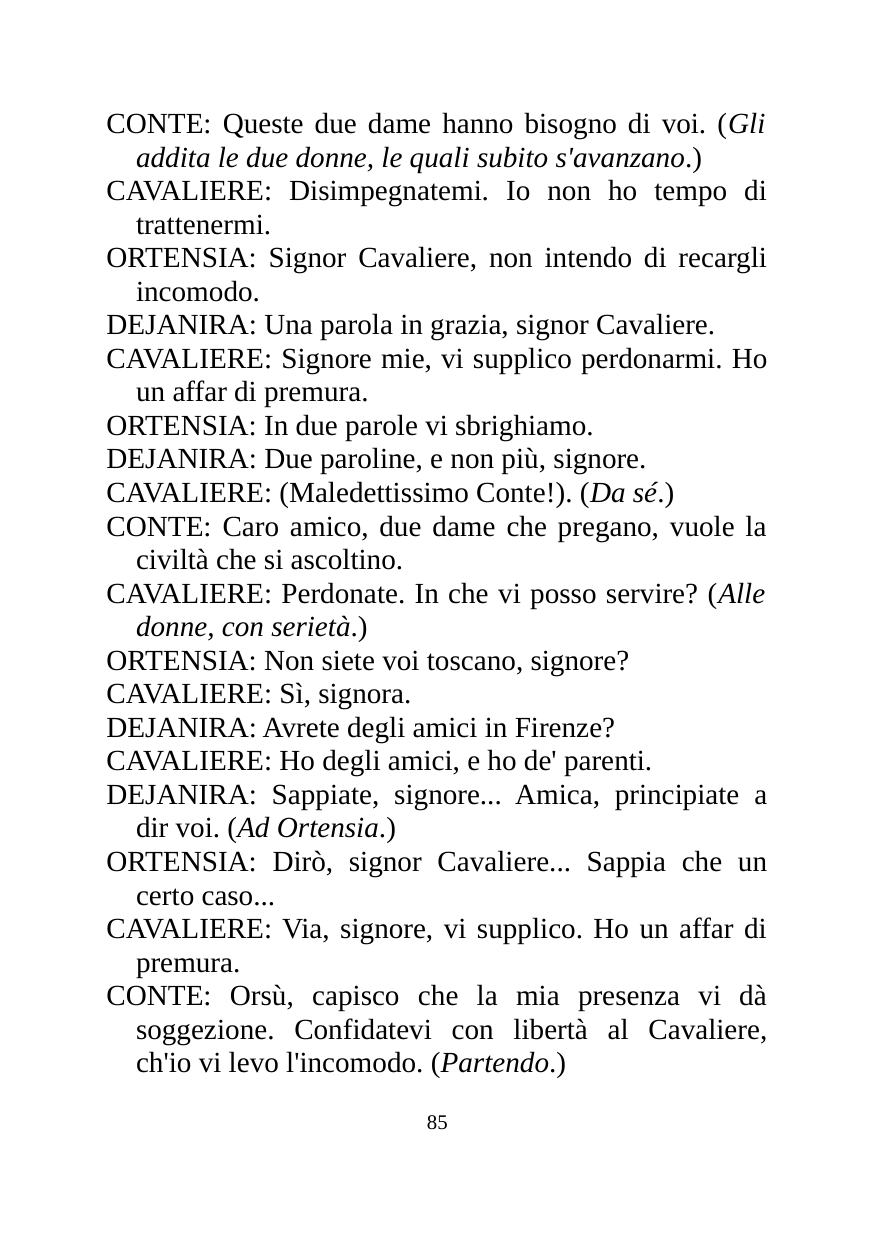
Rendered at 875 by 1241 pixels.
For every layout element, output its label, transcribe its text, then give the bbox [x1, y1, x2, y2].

text DEJANIRA: Sappiate, signore... Amica, principiate a dir voi. (Ad Ortensia.) [106, 777, 768, 844]
text CAVALIERE: Sì, signora. [106, 676, 768, 710]
text CAVALIERE: (Maledettissimo Conte!). (Da sé.) [106, 475, 768, 509]
text ORTENSIA: In due parole vi sbrighiamo. [106, 408, 768, 442]
text DEJANIRA: Una parola in grazia, signor Cavaliere. [106, 307, 768, 341]
text CAVALIERE: Disimpegnatemi. Io non ho tempo di trattenermi. [106, 173, 768, 240]
text CONTE: Caro amico, due dame che pregano, vuole la civiltà che si ascoltino. [106, 509, 768, 576]
text CAVALIERE: Signore mie, vi supplico perdonarmi. Ho un affar di premura. [106, 341, 768, 408]
text ORTENSIA: Signor Cavaliere, non intendo di recargli incomodo. [106, 240, 768, 307]
text CONTE: Queste due dame hanno bisogno di voi. (Gli addita le due donne, le quali subito s'avanzano.) [106, 106, 768, 173]
text DEJANIRA: Due paroline, e non più, signore. [106, 442, 768, 475]
text CAVALIERE: Perdonate. In che vi posso servire? (Alle donne, con serietà.) [106, 576, 768, 643]
text ORTENSIA: Dirò, signor Cavaliere... Sappia che un certo caso... [106, 844, 768, 911]
text ORTENSIA: Non siete voi toscano, signore? [106, 643, 768, 676]
text DEJANIRA: Avrete degli amici in Firenze? [106, 710, 768, 743]
text CAVALIERE: Ho degli amici, e ho de' parenti. [106, 743, 768, 777]
text CONTE: Orsù, capisco che la mia presenza vi dà soggezione. Confidatevi con libertà al Cavaliere, ch'io vi levo l'incomodo. (Partendo.) [106, 978, 768, 1079]
text CAVALIERE: Via, signore, vi supplico. Ho un affar di premura. [106, 911, 768, 978]
